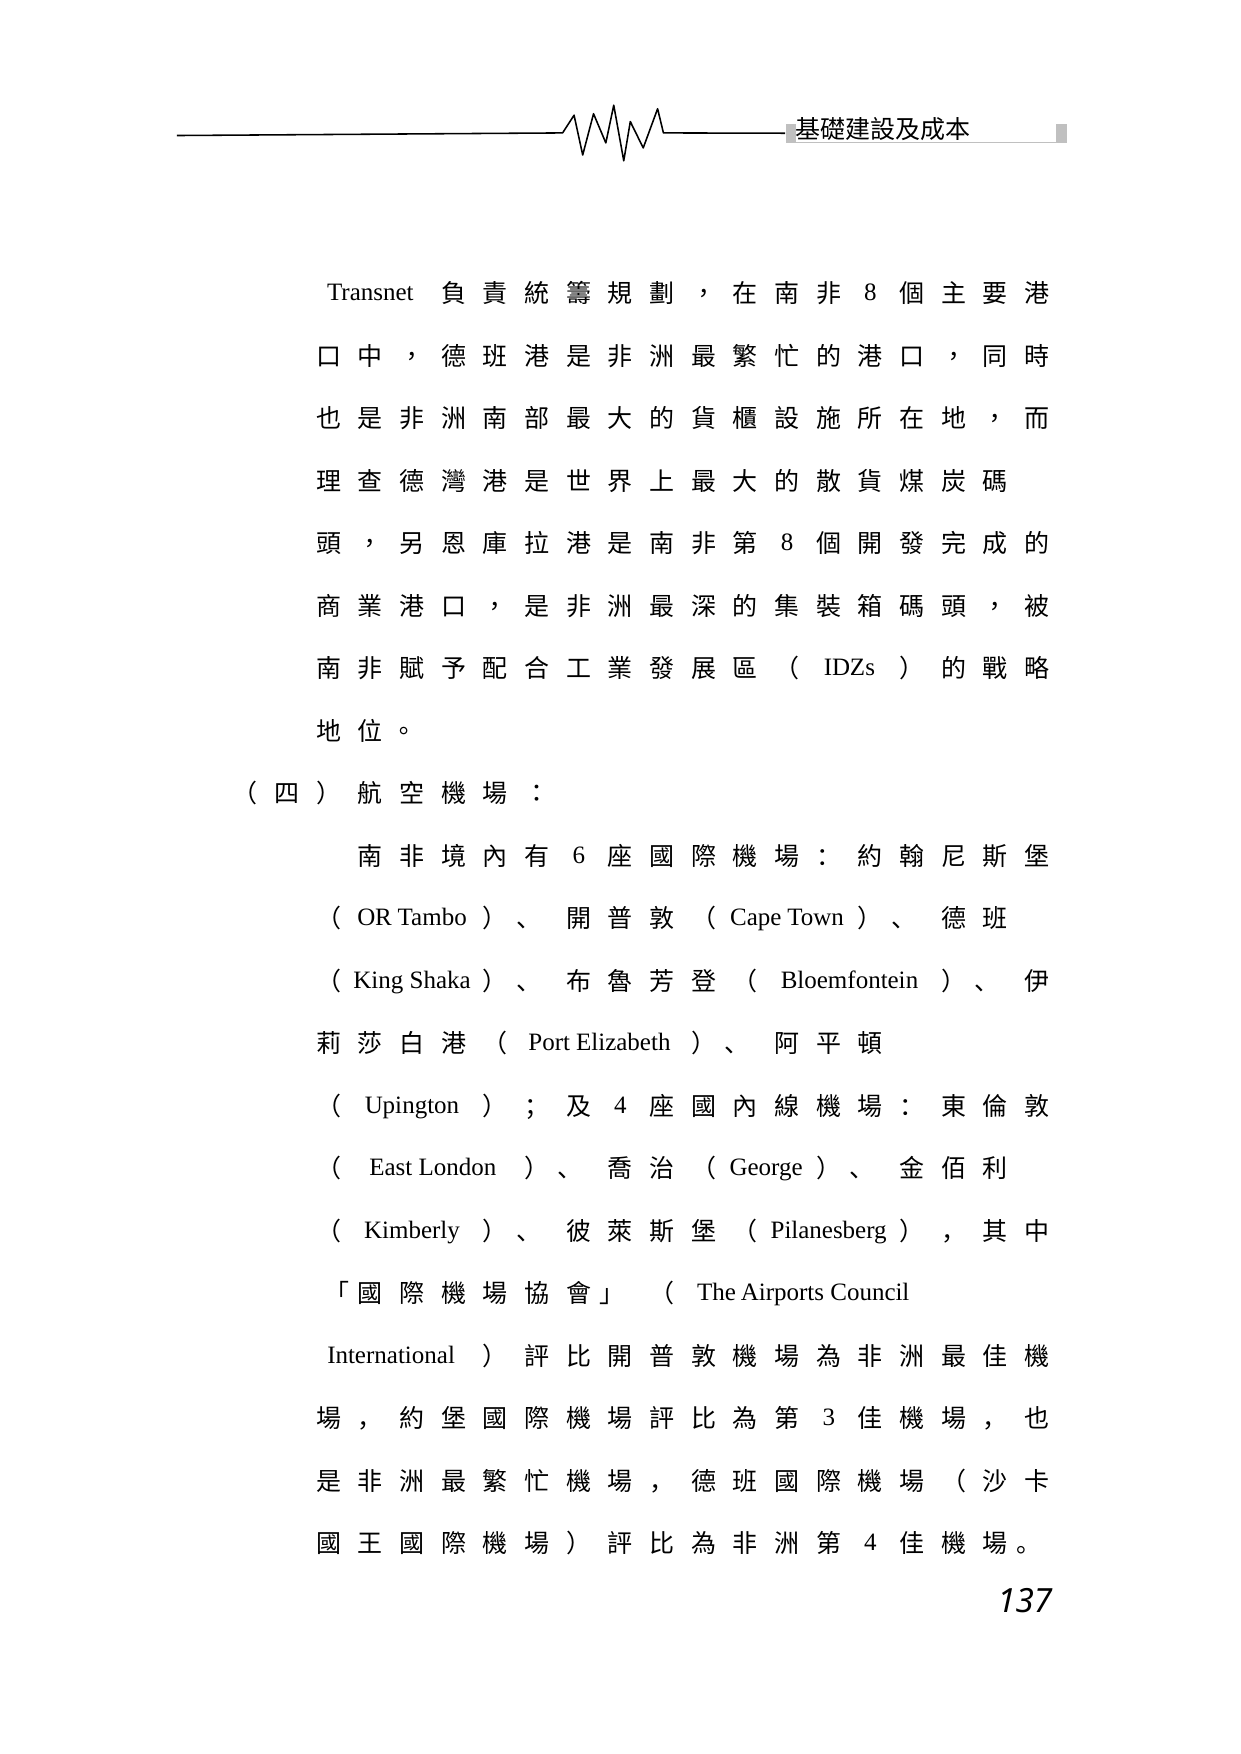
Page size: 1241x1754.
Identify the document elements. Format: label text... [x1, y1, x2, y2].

text （四）航空機場： [207, 750, 1058, 813]
text 南非境內有6座國際機場：約翰尼斯堡（OR Tambo）、開普敦（Cape Town）、德班（King Shaka）、布魯芳登（Bloemfontein）、伊莉莎白港（Port Elizabeth）、阿平頓（Upington）；及4座國內線機場：東倫敦（East London）、喬治（George）、金佰利（Kimberly）、彼萊斯堡（Pilanesberg），其中「國際機場協會」（The Airports Council International）評比開普敦機場為非洲最佳機場，約堡國際機場評比為第3佳機場，也是非洲最繁忙機場，德班國際機場（沙卡國王國際機場）評比為非洲第4佳機場。 [281, 813, 1058, 1563]
text Transnet負責統籌規劃，在南非8個主要港口中，德班港是非洲最繁忙的港口，同時也是非洲南部最大的貨櫃設施所在地，而理查德灣港是世界上最大的散貨煤炭碼頭，另恩庫拉港是南非第8個開發完成的商業港口，是非洲最深的集裝箱碼頭，被南非賦予配合工業發展區（IDZs）的戰略地位。 [281, 250, 1058, 750]
